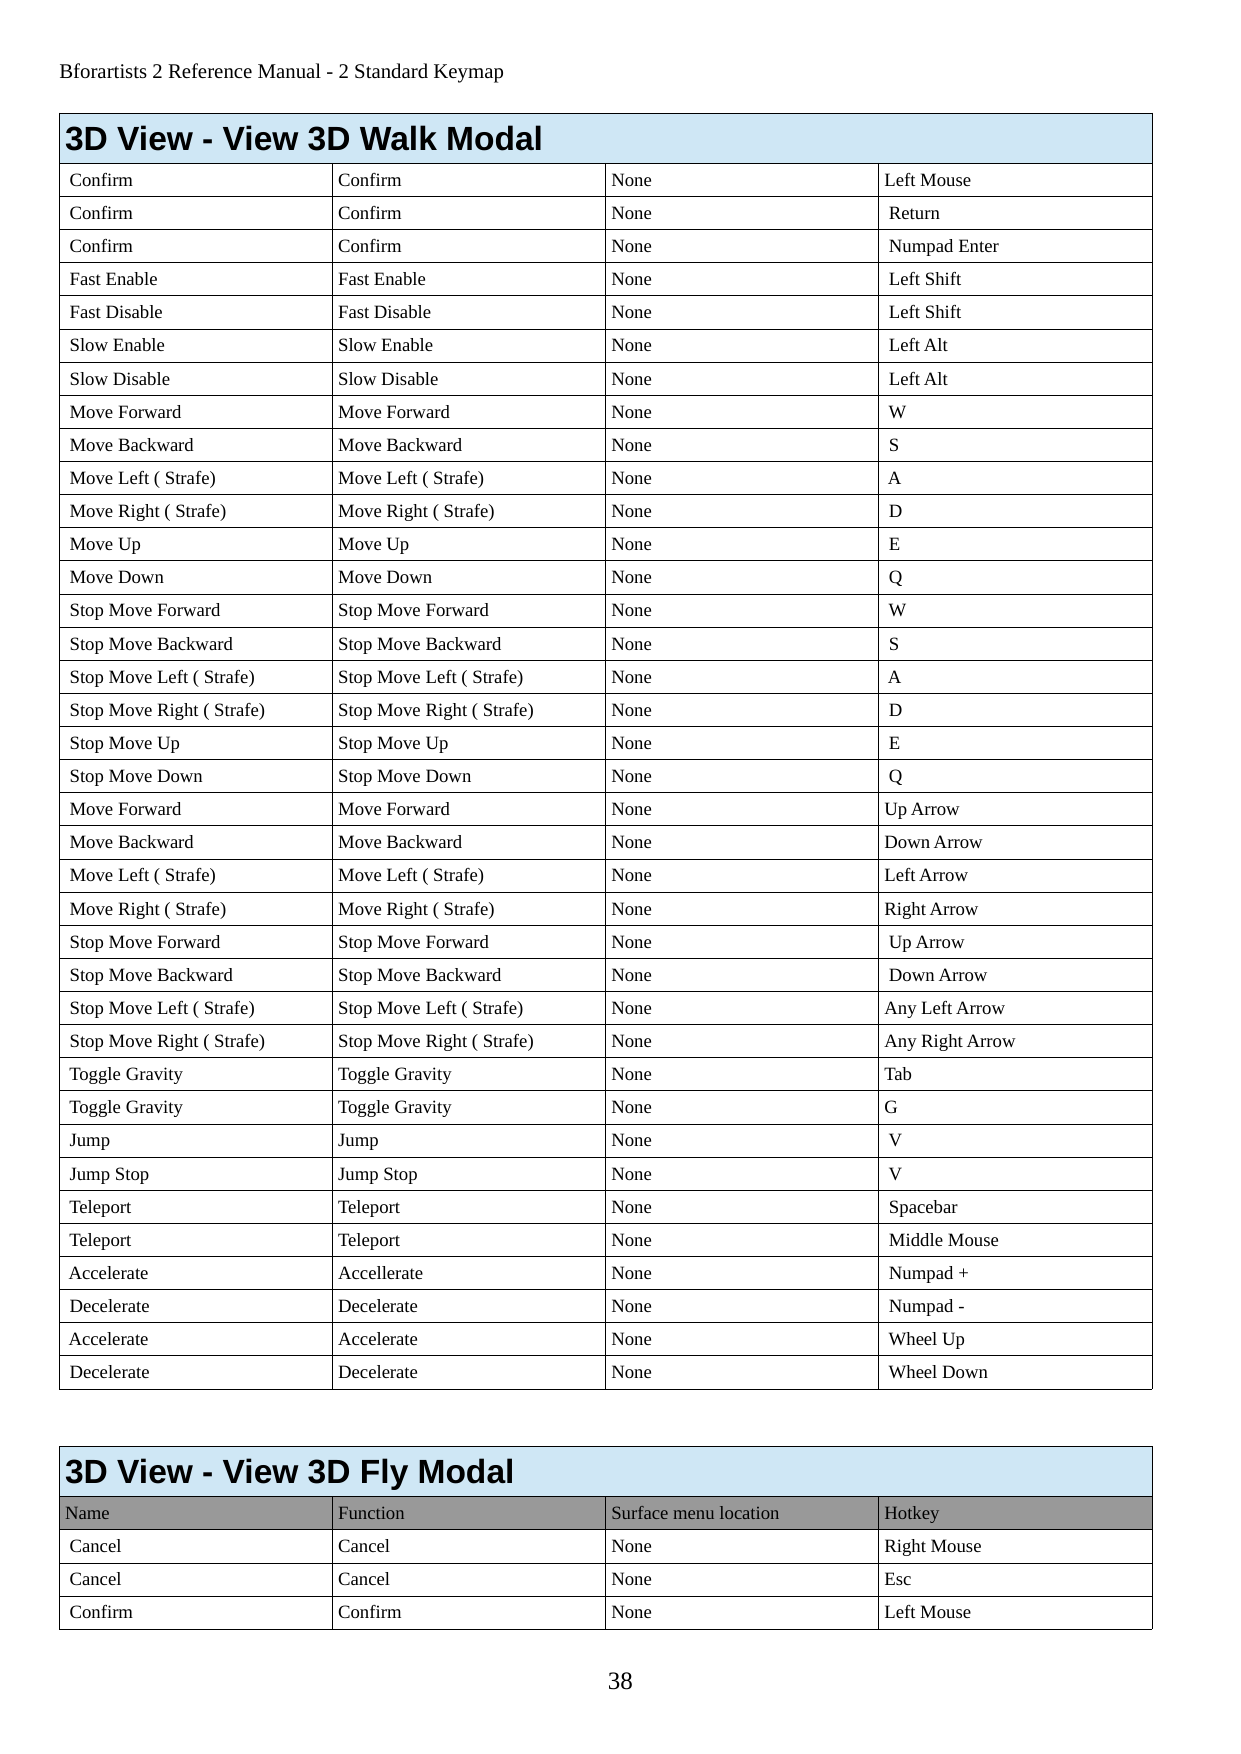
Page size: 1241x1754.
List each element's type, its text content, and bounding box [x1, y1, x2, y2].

table_cell Wheel Up [879, 1323, 1152, 1355]
table_cell Fast Disable [60, 296, 332, 328]
table_cell Stop Move Forward [333, 926, 605, 958]
table_cell Stop Move Up [60, 727, 332, 759]
table_cell Move Right ( Strafe) [60, 495, 332, 527]
table_cell Confirm [333, 164, 605, 196]
table_cell Slow Enable [60, 330, 332, 362]
table_cell Right Mouse [879, 1530, 1152, 1562]
table_cell Confirm [60, 230, 332, 262]
table_cell D [879, 495, 1152, 527]
table_cell Move Forward [333, 396, 605, 428]
table_cell Fast Disable [333, 296, 605, 328]
table_cell Move Up [60, 528, 332, 560]
table_cell Jump Stop [60, 1158, 332, 1190]
table_cell None [606, 661, 878, 693]
table_cell Left Alt [879, 330, 1152, 362]
table_cell Confirm [60, 197, 332, 229]
table_cell Return [879, 197, 1152, 229]
table_cell None [606, 1091, 878, 1123]
table_cell Slow Disable [333, 363, 605, 395]
table_cell Tab [879, 1058, 1152, 1090]
table_cell Stop Move Backward [60, 628, 332, 660]
table_cell G [879, 1091, 1152, 1123]
table_cell Stop Move Right ( Strafe) [60, 1025, 332, 1057]
table_cell Surface menu location [606, 1497, 878, 1529]
table_cell A [879, 462, 1152, 494]
table_cell S [879, 628, 1152, 660]
table_cell Jump Stop [333, 1158, 605, 1190]
table_cell Toggle Gravity [333, 1058, 605, 1090]
table_cell Q [879, 561, 1152, 593]
table_cell Move Backward [60, 826, 332, 858]
table_cell Stop Move Right ( Strafe) [333, 694, 605, 726]
table_cell Confirm [333, 197, 605, 229]
table_cell Stop Move Down [333, 760, 605, 792]
table_cell None [606, 926, 878, 958]
table_cell None [606, 694, 878, 726]
table_cell None [606, 429, 878, 461]
table_cell Decelerate [333, 1356, 605, 1388]
table_cell Teleport [333, 1191, 605, 1223]
table_cell None [606, 959, 878, 991]
table_cell None [606, 1158, 878, 1190]
table_cell E [879, 727, 1152, 759]
table_cell Cancel [333, 1530, 605, 1562]
table_cell Left Mouse [879, 1597, 1152, 1629]
table_cell Left Alt [879, 363, 1152, 395]
table_cell Move Right ( Strafe) [60, 893, 332, 925]
table_cell Right Arrow [879, 893, 1152, 925]
table_cell Move Backward [60, 429, 332, 461]
table_cell Teleport [60, 1191, 332, 1223]
table_cell Numpad Enter [879, 230, 1152, 262]
table_cell Any Right Arrow [879, 1025, 1152, 1057]
table_cell None [606, 296, 878, 328]
table_cell Down Arrow [879, 959, 1152, 991]
table_cell Accelerate [60, 1323, 332, 1355]
table_cell Stop Move Forward [60, 926, 332, 958]
table_cell Teleport [333, 1224, 605, 1256]
table_cell None [606, 462, 878, 494]
table_cell None [606, 1025, 878, 1057]
table_cell None [606, 1356, 878, 1388]
table_cell Jump [60, 1125, 332, 1157]
table_cell Middle Mouse [879, 1224, 1152, 1256]
table_cell None [606, 1597, 878, 1629]
table_cell Move Left ( Strafe) [60, 860, 332, 892]
table_cell None [606, 793, 878, 825]
table_cell Move Backward [333, 429, 605, 461]
table_cell Left Arrow [879, 860, 1152, 892]
table_cell Move Up [333, 528, 605, 560]
table_cell None [606, 727, 878, 759]
table_cell None [606, 1564, 878, 1596]
table_cell Stop Move Forward [60, 595, 332, 627]
table_cell Move Down [333, 561, 605, 593]
table_cell Slow Enable [333, 330, 605, 362]
table_cell None [606, 164, 878, 196]
table_cell Decelerate [60, 1290, 332, 1322]
table_cell Stop Move Forward [333, 595, 605, 627]
table_cell Fast Enable [333, 263, 605, 295]
table_cell None [606, 595, 878, 627]
table_cell W [879, 396, 1152, 428]
table_cell Stop Move Backward [333, 628, 605, 660]
table_cell Confirm [60, 1597, 332, 1629]
table_cell Any Left Arrow [879, 992, 1152, 1024]
table_cell Toggle Gravity [333, 1091, 605, 1123]
table_cell Name [60, 1497, 332, 1529]
table_cell Esc [879, 1564, 1152, 1596]
table_cell Stop Move Up [333, 727, 605, 759]
table_cell Left Mouse [879, 164, 1152, 196]
table_cell None [606, 893, 878, 925]
table_cell None [606, 1530, 878, 1562]
table_cell Left Shift [879, 296, 1152, 328]
table_cell Up Arrow [879, 793, 1152, 825]
table_cell S [879, 429, 1152, 461]
table_cell Jump [333, 1125, 605, 1157]
table_cell None [606, 495, 878, 527]
table_cell Move Right ( Strafe) [333, 495, 605, 527]
table_cell None [606, 561, 878, 593]
table_cell None [606, 528, 878, 560]
table_cell Accellerate [333, 1257, 605, 1289]
table_cell None [606, 197, 878, 229]
table_cell Numpad - [879, 1290, 1152, 1322]
table_cell Left Shift [879, 263, 1152, 295]
table_cell Toggle Gravity [60, 1058, 332, 1090]
table_cell None [606, 230, 878, 262]
table_cell Cancel [60, 1530, 332, 1562]
table_cell V [879, 1158, 1152, 1190]
table_cell None [606, 1125, 878, 1157]
table_cell Confirm [333, 230, 605, 262]
table_cell Q [879, 760, 1152, 792]
table_cell None [606, 1290, 878, 1322]
table_cell Accelerate [333, 1323, 605, 1355]
table_cell Down Arrow [879, 826, 1152, 858]
table_cell None [606, 760, 878, 792]
table_cell Cancel [60, 1564, 332, 1596]
table_cell None [606, 1224, 878, 1256]
table_cell D [879, 694, 1152, 726]
table_cell Wheel Down [879, 1356, 1152, 1388]
table_cell A [879, 661, 1152, 693]
table_cell Move Right ( Strafe) [333, 893, 605, 925]
table_cell Move Forward [333, 793, 605, 825]
table_cell None [606, 396, 878, 428]
table_cell Stop Move Backward [333, 959, 605, 991]
table_cell Cancel [333, 1564, 605, 1596]
table_header 3D View - View 3D Fly Modal [60, 1447, 1152, 1496]
table_cell None [606, 992, 878, 1024]
table_cell Confirm [60, 164, 332, 196]
table_cell None [606, 1257, 878, 1289]
table_cell None [606, 860, 878, 892]
table_cell Function [333, 1497, 605, 1529]
table_cell Move Down [60, 561, 332, 593]
table_cell Decelerate [333, 1290, 605, 1322]
table_cell Move Left ( Strafe) [333, 462, 605, 494]
table_cell None [606, 628, 878, 660]
table_cell Teleport [60, 1224, 332, 1256]
table_cell None [606, 363, 878, 395]
table_cell None [606, 1323, 878, 1355]
table_cell V [879, 1125, 1152, 1157]
table_cell Stop Move Right ( Strafe) [333, 1025, 605, 1057]
table_cell Numpad + [879, 1257, 1152, 1289]
table_cell Stop Move Right ( Strafe) [60, 694, 332, 726]
table_header 3D View - View 3D Walk Modal [60, 114, 1152, 163]
table_cell Move Forward [60, 396, 332, 428]
table_cell W [879, 595, 1152, 627]
table_cell Move Backward [333, 826, 605, 858]
table_cell Stop Move Left ( Strafe) [333, 992, 605, 1024]
table_cell Stop Move Left ( Strafe) [60, 661, 332, 693]
table_cell Spacebar [879, 1191, 1152, 1223]
table_cell Toggle Gravity [60, 1091, 332, 1123]
table_cell E [879, 528, 1152, 560]
table_cell Stop Move Backward [60, 959, 332, 991]
table_cell None [606, 263, 878, 295]
table_cell Move Left ( Strafe) [333, 860, 605, 892]
table_cell None [606, 330, 878, 362]
table_cell Stop Move Down [60, 760, 332, 792]
table_cell Slow Disable [60, 363, 332, 395]
table_cell Stop Move Left ( Strafe) [333, 661, 605, 693]
table_cell Stop Move Left ( Strafe) [60, 992, 332, 1024]
table_cell Hotkey [879, 1497, 1152, 1529]
table_cell Decelerate [60, 1356, 332, 1388]
table_cell None [606, 1058, 878, 1090]
table_cell Confirm [333, 1597, 605, 1629]
table_cell Move Left ( Strafe) [60, 462, 332, 494]
table_cell Fast Enable [60, 263, 332, 295]
table_cell Move Forward [60, 793, 332, 825]
table_cell None [606, 1191, 878, 1223]
table_cell Up Arrow [879, 926, 1152, 958]
table_cell Accelerate [60, 1257, 332, 1289]
table_cell None [606, 826, 878, 858]
